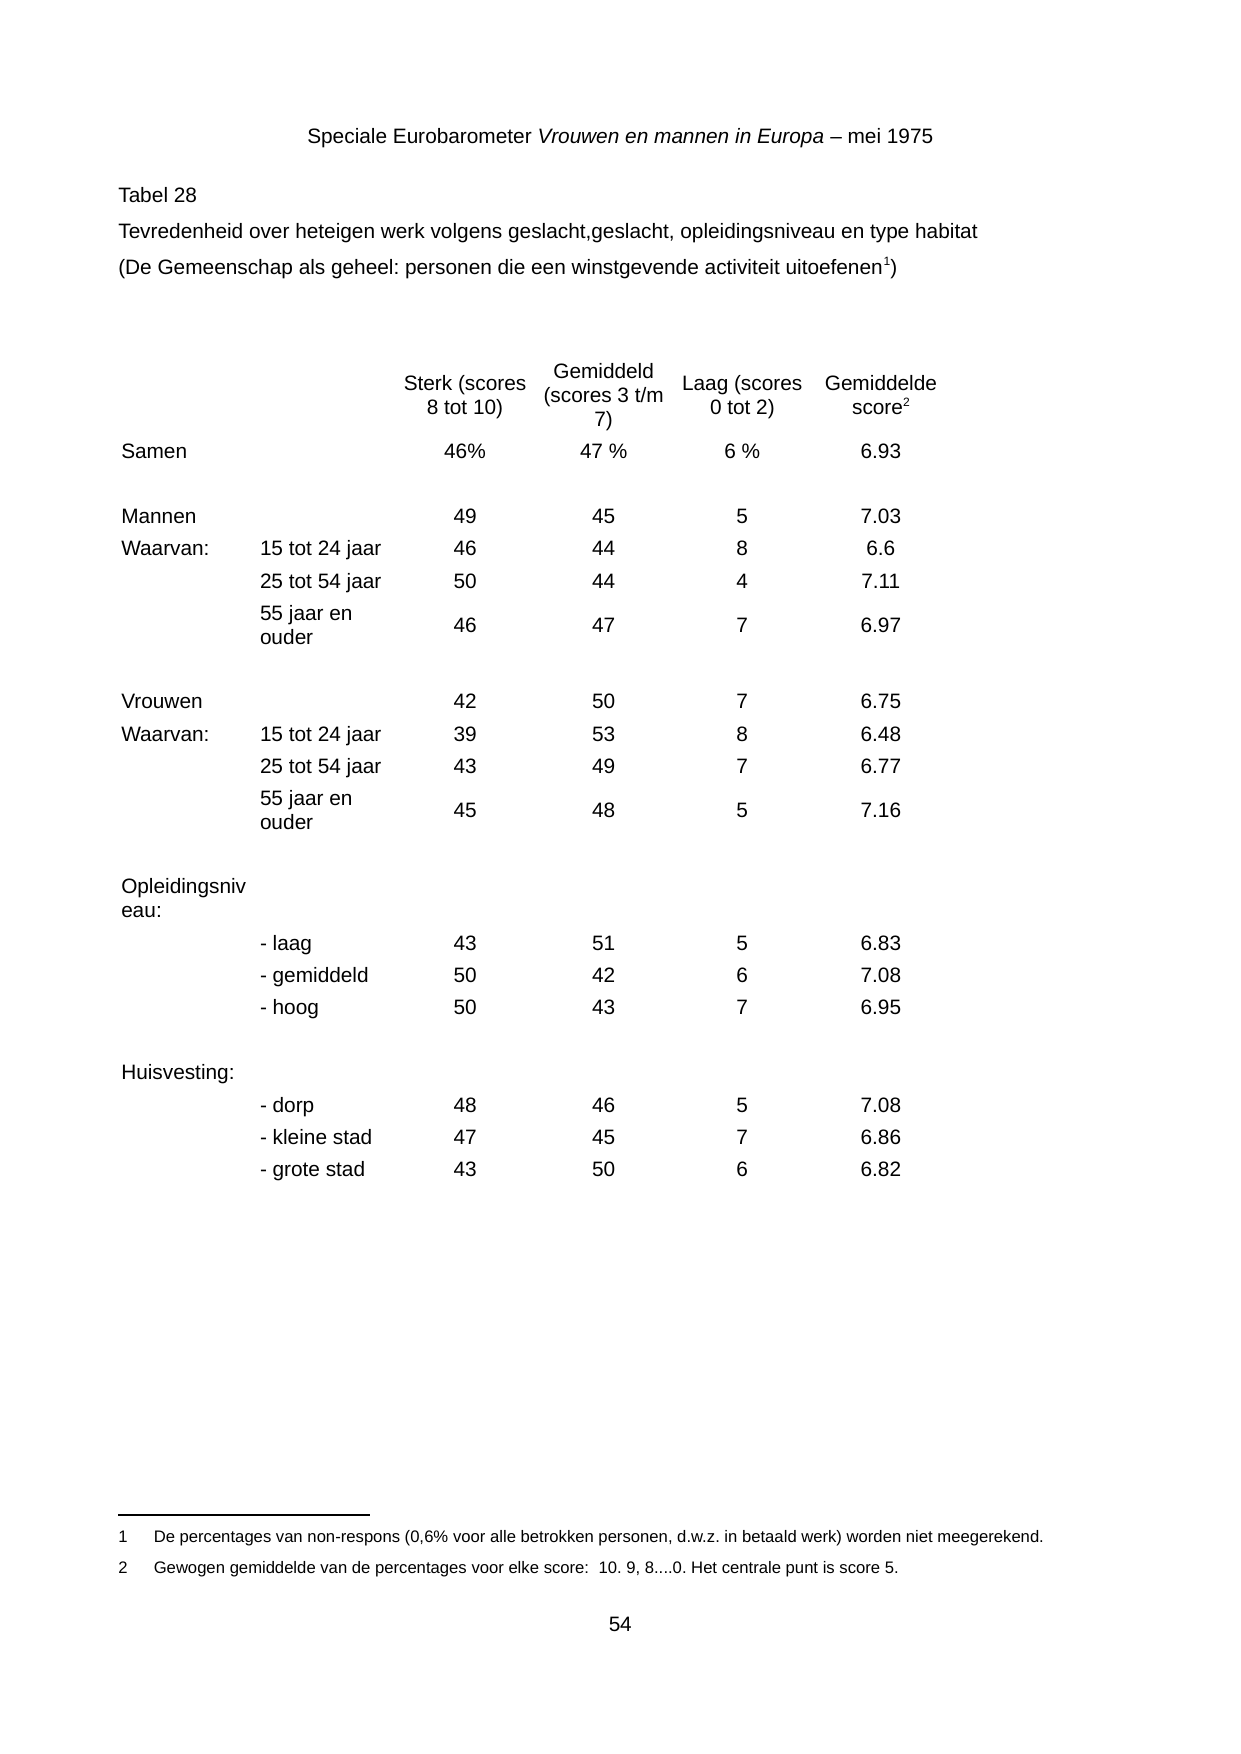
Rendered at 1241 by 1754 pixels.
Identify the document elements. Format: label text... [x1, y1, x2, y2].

table_cell 43 [534, 991, 673, 1023]
table_cell 6,48 [811, 718, 950, 750]
table_cell 8 [673, 532, 811, 564]
table_cell 46% [395, 435, 534, 467]
table_cell 8 [673, 718, 811, 750]
table_cell [257, 1024, 395, 1056]
table_cell [395, 653, 534, 685]
table_cell [118, 597, 257, 653]
table_cell 5 [673, 926, 811, 959]
table_cell Opleidingsniveau: [118, 870, 257, 926]
table_cell 39 [395, 718, 534, 750]
table_cell [118, 564, 257, 597]
table_cell 45 [534, 1121, 673, 1153]
table_cell [118, 1024, 257, 1056]
table_cell - hoog [257, 991, 395, 1023]
table_cell [395, 838, 534, 870]
table_cell 7 [673, 597, 811, 653]
table_cell [257, 838, 395, 870]
table_cell 44 [534, 564, 673, 597]
table_cell 47 % [534, 435, 673, 467]
table_cell [118, 926, 257, 959]
table_cell [257, 500, 395, 532]
table_cell 49 [395, 500, 534, 532]
table_cell - dorp [257, 1088, 395, 1121]
table_cell 6,77 [811, 750, 950, 782]
text (De Gemeenschap als geheel: personen die een winstgevende activiteit uitoefenen) [118, 254, 1122, 278]
table_cell 6,95 [811, 991, 950, 1023]
table_cell 7,08 [811, 959, 950, 991]
table_cell 7,03 [811, 500, 950, 532]
table_cell [257, 653, 395, 685]
table_cell - grote stad [257, 1153, 395, 1185]
table_cell [395, 467, 534, 499]
table_cell 44 [534, 532, 673, 564]
table_cell [534, 838, 673, 870]
table_cell [395, 870, 534, 926]
table_cell 7 [673, 685, 811, 717]
table_cell 25 tot 54 jaar [257, 564, 395, 597]
table_cell 15 tot 24 jaar [257, 532, 395, 564]
table_cell 43 [395, 1153, 534, 1185]
table_cell 55 jaar en ouder [257, 782, 395, 838]
table_cell 7 [673, 750, 811, 782]
table_cell [811, 653, 950, 685]
table_cell [118, 959, 257, 991]
table_cell 49 [534, 750, 673, 782]
table_header Gemiddeld (scores 3 t/m 7) [534, 356, 673, 435]
table_cell [118, 467, 257, 499]
table_header Sterk (scores 8 tot 10) [395, 356, 534, 435]
table_cell [118, 1153, 257, 1185]
table_cell 6 [673, 959, 811, 991]
table_cell 47 [395, 1121, 534, 1153]
table_cell 15 tot 24 jaar [257, 718, 395, 750]
table_cell [673, 653, 811, 685]
table_cell 5 [673, 1088, 811, 1121]
table_cell [257, 1056, 395, 1088]
table_cell Mannen [118, 500, 257, 532]
table_header [118, 356, 257, 435]
text Tevredenheid over heteigen werk volgens geslacht,geslacht, opleidingsniveau en type habitat [118, 219, 1122, 243]
table_cell - gemiddeld [257, 959, 395, 991]
table_cell Samen [118, 435, 257, 467]
table_cell [118, 1121, 257, 1153]
table_cell 6 % [673, 435, 811, 467]
table_cell 47 [534, 597, 673, 653]
table_cell Waarvan: [118, 718, 257, 750]
table_cell 46 [395, 532, 534, 564]
table_cell [395, 1056, 534, 1088]
table_cell 43 [395, 750, 534, 782]
table_cell 6,83 [811, 926, 950, 959]
table_cell [118, 782, 257, 838]
table_cell 45 [395, 782, 534, 838]
table_cell 5 [673, 500, 811, 532]
table_cell [534, 467, 673, 499]
table_cell [534, 653, 673, 685]
table_cell - kleine stad [257, 1121, 395, 1153]
table_cell 53 [534, 718, 673, 750]
table_cell [673, 838, 811, 870]
table_header [257, 356, 395, 435]
table_cell Vrouwen [118, 685, 257, 717]
table_cell [118, 750, 257, 782]
table_cell Waarvan: [118, 532, 257, 564]
table_cell 46 [534, 1088, 673, 1121]
table_cell 48 [395, 1088, 534, 1121]
table_cell 4 [673, 564, 811, 597]
table_cell 5 [673, 782, 811, 838]
text De percentages van non-respons (0,6% voor alle betrokken personen, d.w.z. in betaald werk) worden niet meegerekend. [118, 1527, 1122, 1546]
table_cell 6,97 [811, 597, 950, 653]
table_cell [118, 991, 257, 1023]
table_cell 46 [395, 597, 534, 653]
table_header Laag (scores 0 tot 2) [673, 356, 811, 435]
table_cell [257, 435, 395, 467]
table_cell 50 [395, 959, 534, 991]
table_cell [118, 653, 257, 685]
table_cell 43 [395, 926, 534, 959]
table_cell [257, 467, 395, 499]
table_cell 42 [534, 959, 673, 991]
table_cell 7 [673, 991, 811, 1023]
table_cell [257, 685, 395, 717]
table_cell 7,08 [811, 1088, 950, 1121]
table_cell [534, 1024, 673, 1056]
table_cell [811, 1024, 950, 1056]
table_cell 6,75 [811, 685, 950, 717]
table_cell [534, 1056, 673, 1088]
table_cell [534, 870, 673, 926]
table_cell 50 [534, 1153, 673, 1185]
table_cell 6,82 [811, 1153, 950, 1185]
table_cell 55 jaar en ouder [257, 597, 395, 653]
table_cell [257, 870, 395, 926]
table_cell 48 [534, 782, 673, 838]
table_cell [673, 467, 811, 499]
table_header Gemiddelde score [811, 356, 950, 435]
text Tabel 28 [118, 183, 1122, 207]
table_cell 7,11 [811, 564, 950, 597]
table_cell 50 [395, 991, 534, 1023]
table_cell 6,93 [811, 435, 950, 467]
table_cell [673, 1024, 811, 1056]
table_cell [811, 1056, 950, 1088]
table_cell [395, 1024, 534, 1056]
table_cell [673, 1056, 811, 1088]
table_cell 42 [395, 685, 534, 717]
table_cell [118, 1088, 257, 1121]
table_cell [673, 870, 811, 926]
table_cell [811, 467, 950, 499]
table_cell 45 [534, 500, 673, 532]
table_cell [811, 870, 950, 926]
table_cell [811, 838, 950, 870]
table_cell - laag [257, 926, 395, 959]
table_cell 7,16 [811, 782, 950, 838]
table_cell 6,6 [811, 532, 950, 564]
table_cell 6 [673, 1153, 811, 1185]
table_cell 51 [534, 926, 673, 959]
table_cell 50 [395, 564, 534, 597]
table_cell [118, 838, 257, 870]
table_cell 50 [534, 685, 673, 717]
table_cell Huisvesting: [118, 1056, 257, 1088]
table_cell 7 [673, 1121, 811, 1153]
table_cell 25 tot 54 jaar [257, 750, 395, 782]
table_cell 6,86 [811, 1121, 950, 1153]
